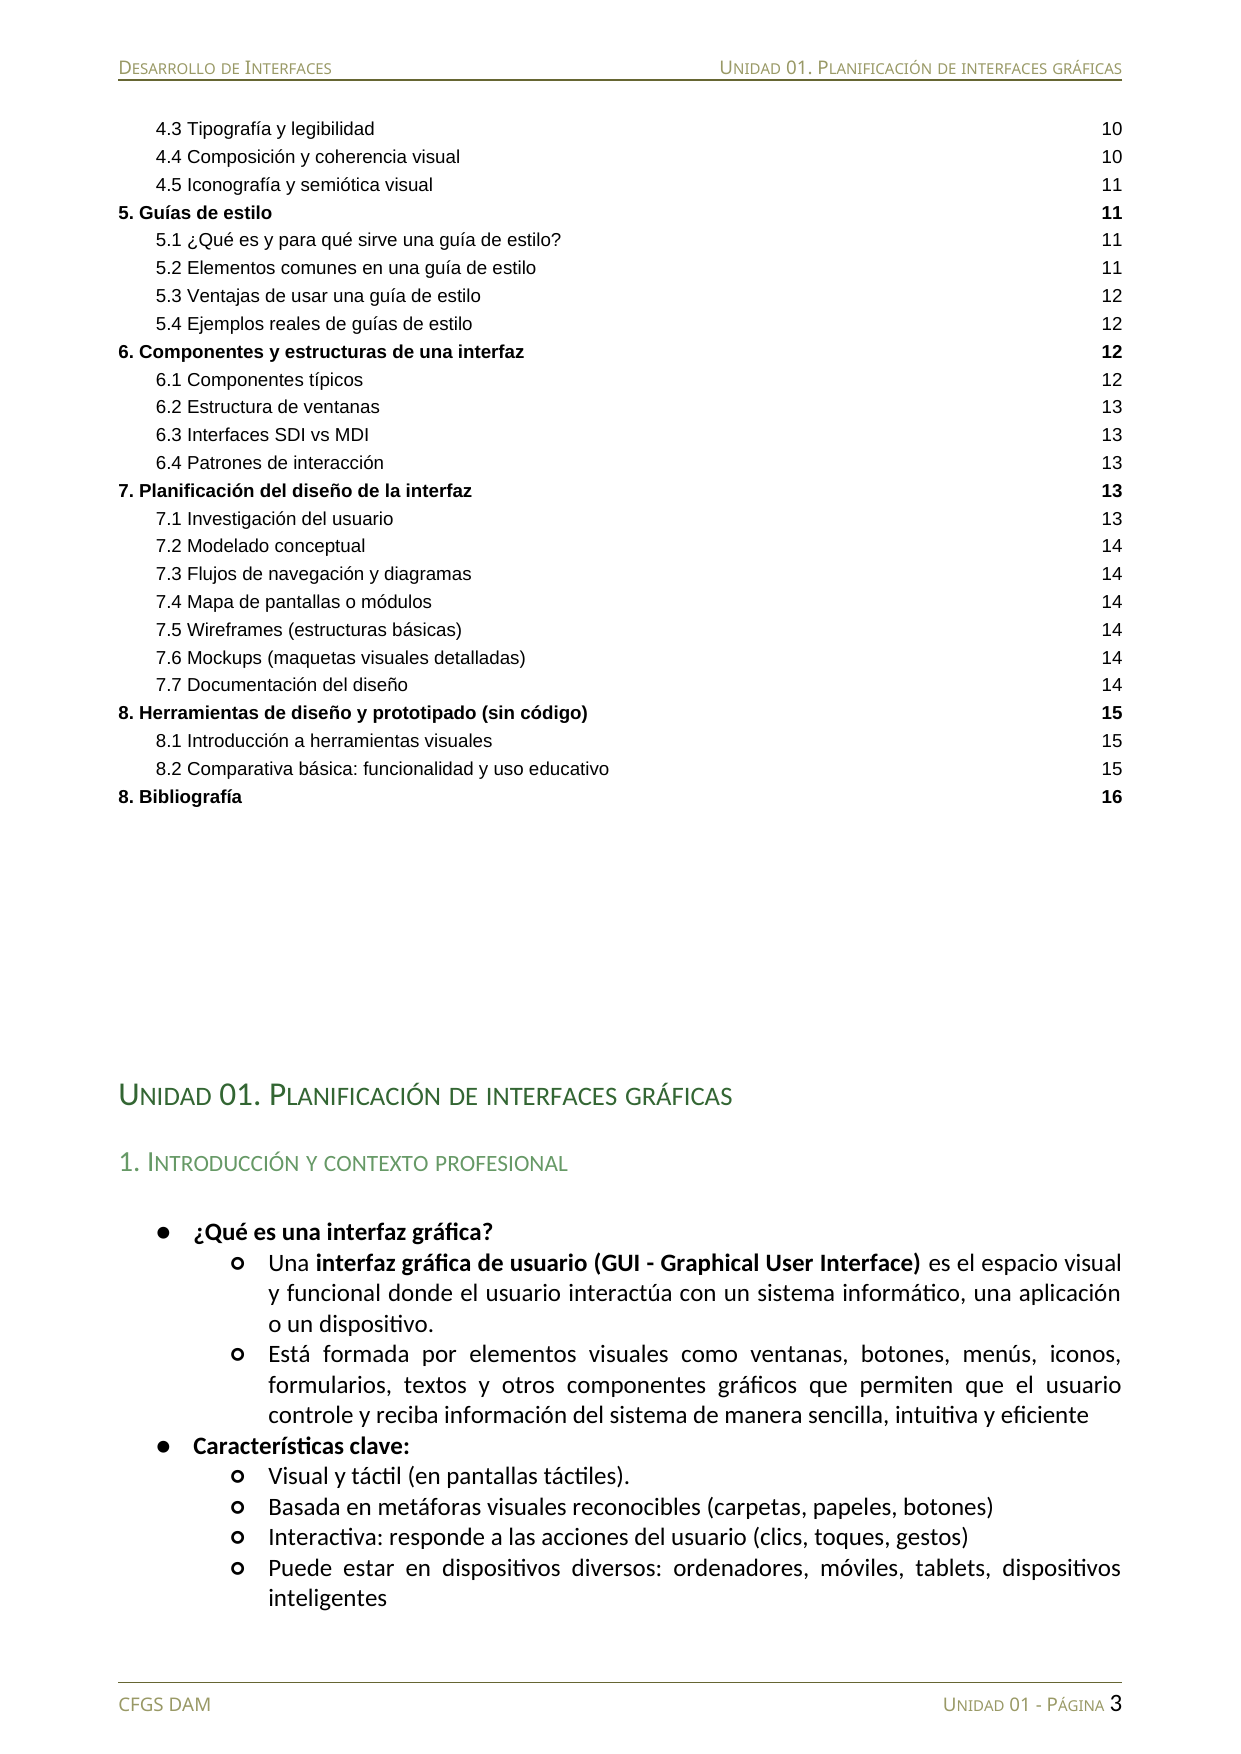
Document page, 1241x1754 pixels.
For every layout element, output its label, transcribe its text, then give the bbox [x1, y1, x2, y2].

list Está formada por elementos visuales como ventanas, botones, menús, iconos, formularios, textos y otros componentes gráficos que permiten que el usuario controle y reciba información del sistema de manera sencilla, intuitiva y eficiente [231, 1338, 1122, 1430]
text 4.4 Composición y coherencia visual 10 [156, 146, 1122, 167]
text 6.1 Componentes típicos 12 [156, 368, 1122, 390]
text 6.3 Interfaces SDI vs MDI 13 [156, 424, 1122, 446]
text 7.5 Wireframes (estructuras básicas) 14 [156, 619, 1122, 640]
text 7.6 Mockups (maquetas visuales detalladas) 14 [156, 646, 1122, 668]
text 4.3 Tipografía y legibilidad 10 [156, 118, 1122, 139]
text 8. Bibliografía 16 [118, 786, 1122, 807]
text 5.1 ¿Qué es y para qué sirve una guía de estilo? 11 [156, 229, 1122, 251]
list Basada en metáforas visuales reconocibles (carpetas, papeles, botones) [231, 1491, 1122, 1521]
text 6.2 Estructura de ventanas 13 [156, 396, 1122, 418]
text 8. Herramientas de diseño y prototipado (sin código) 15 [118, 702, 1122, 724]
text 6.4 Patrones de interacción 13 [156, 452, 1122, 473]
subtitle 1. Introducción y contexto profesional [118, 1143, 1122, 1179]
text 7.4 Mapa de pantallas o módulos 14 [156, 591, 1122, 612]
text 7.3 Flujos de navegación y diagramas 14 [156, 563, 1122, 584]
text 7. Planificación del diseño de la interfaz 13 [118, 479, 1122, 501]
text 5.4 Ejemplos reales de guías de estilo 12 [156, 313, 1122, 334]
text 5.3 Ventajas de usar una guía de estilo 12 [156, 285, 1122, 306]
list Puede estar en dispositivos diversos: ordenadores, móviles, tablets, dispositivos inteligentes [231, 1552, 1122, 1613]
text 6. Componentes y estructuras de una interfaz 12 [118, 341, 1122, 362]
list Interactiva: responde a las acciones del usuario (clics, toques, gestos) [231, 1521, 1122, 1552]
text 7.7 Documentación del diseño 14 [156, 674, 1122, 696]
text 8.1 Introducción a herramientas visuales 15 [156, 730, 1122, 751]
list Características clave: [156, 1430, 1122, 1460]
text 5. Guías de estilo 11 [118, 201, 1122, 223]
text Unidad 01. Planificación de interfaces gráficas [118, 1073, 1122, 1114]
text 4.5 Iconografía y semiótica visual 11 [156, 174, 1122, 195]
list Una interfaz gráfica de usuario (GUI - Graphical User Interface) es el espacio visual y funcional donde el usuario interactúa con un sistema informático, una aplicación o un dispositivo. [231, 1247, 1122, 1338]
list ¿Qué es una interfaz gráfica? [156, 1216, 1122, 1247]
text 7.2 Modelado conceptual 14 [156, 535, 1122, 557]
text 8.2 Comparativa básica: funcionalidad y uso educativo 15 [156, 758, 1122, 779]
text 7.1 Investigación del usuario 13 [156, 507, 1122, 529]
text 5.2 Elementos comunes en una guía de estilo 11 [156, 257, 1122, 279]
list Visual y táctil (en pantallas táctiles). [231, 1460, 1122, 1491]
